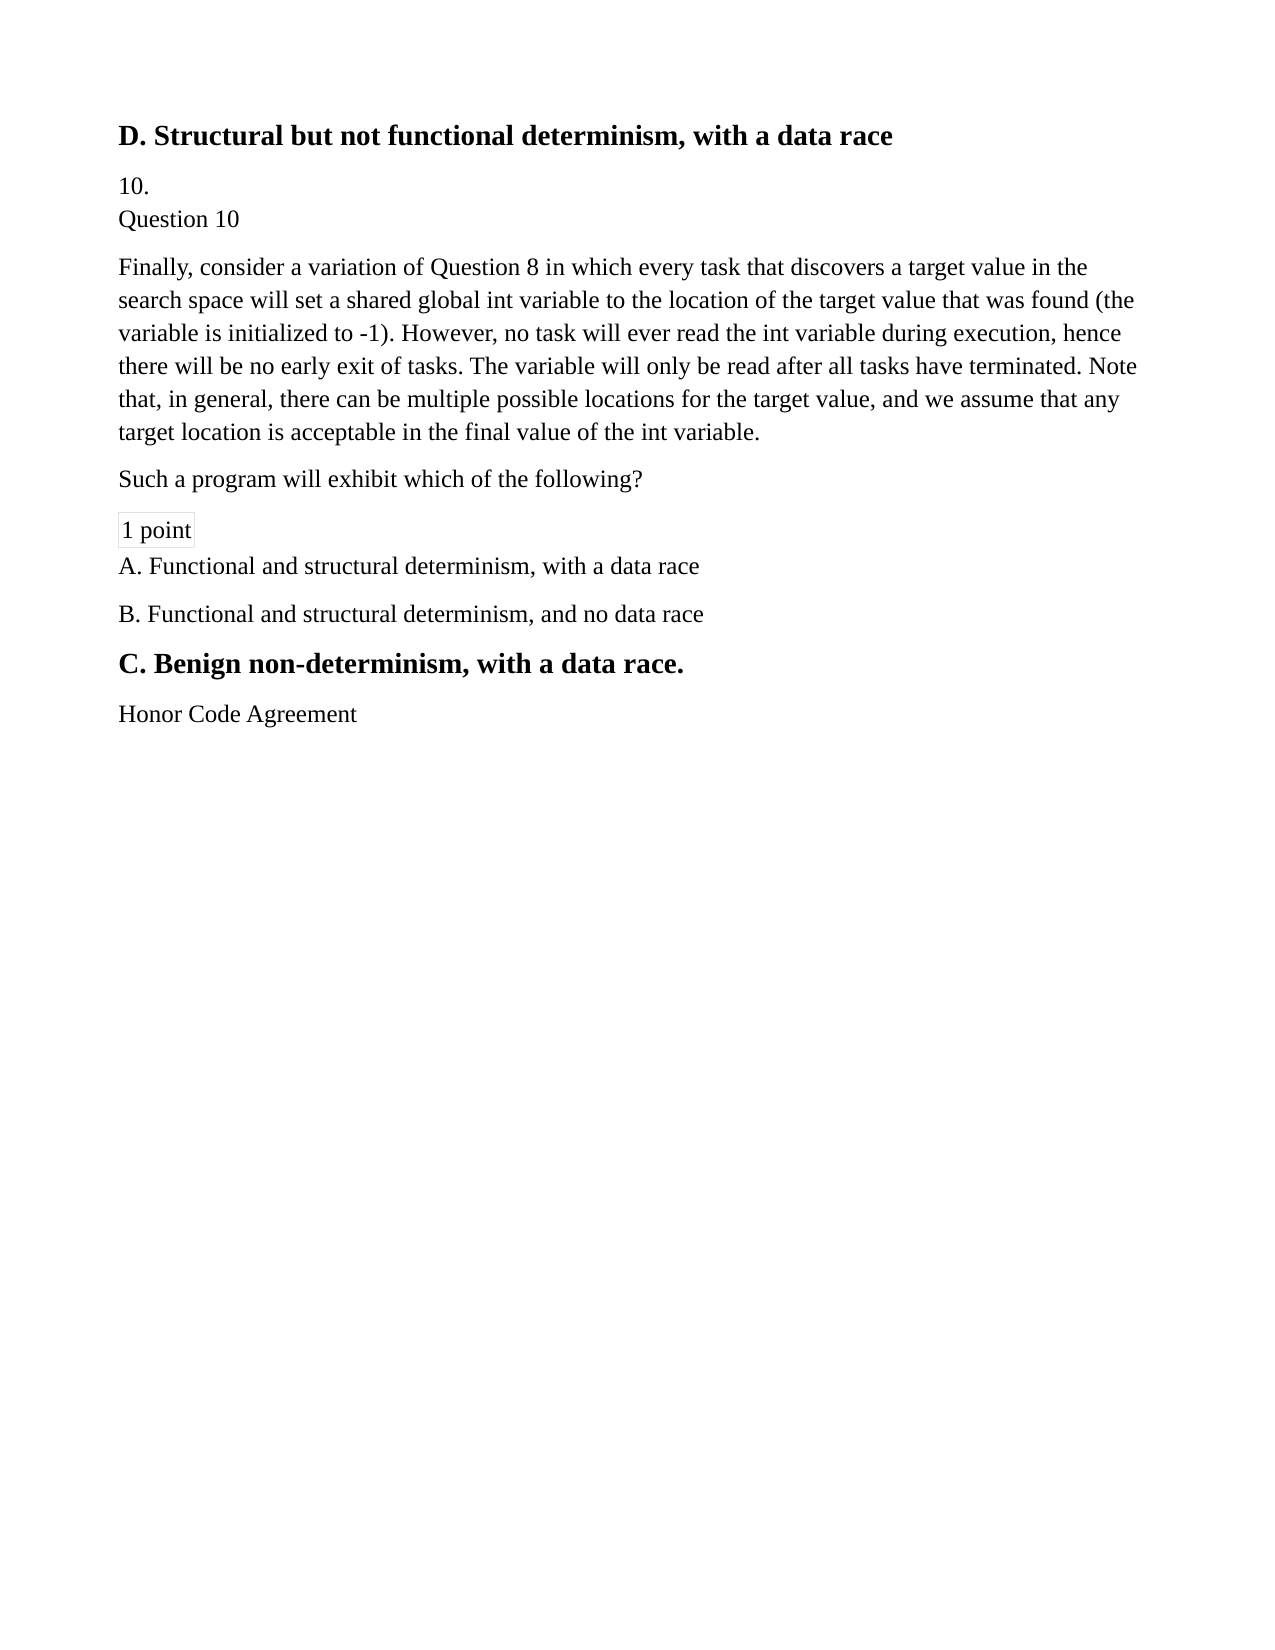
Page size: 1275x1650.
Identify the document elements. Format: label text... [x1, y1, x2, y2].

text B. Functional and structural determinism, and no data race [118, 599, 1157, 627]
text Honor Code Agreement [118, 699, 1157, 728]
text Finally, consider a variation of Question 8 in which every task that discovers a target value in the search space will set a shared global int variable to the location of the target value that was found (the variable is initialized to -1). However, no task will ever read the int variable during execution, hence there will be no early exit of tasks. The variable will only be read after all tasks have terminated. Note that, in general, there can be multiple possible locations for the target value, and we assume that any target location is acceptable in the final value of the int variable. [118, 252, 1157, 446]
text Such a program will exhibit which of the following? [118, 464, 1157, 493]
text A. Functional and structural determinism, with a data race [118, 551, 1157, 580]
text C. Benign non-determinism, with a data race. [118, 646, 1157, 680]
text 1 point [119, 513, 194, 547]
text [195, 512, 1157, 547]
text Question 10 [118, 204, 1157, 233]
text 10. [118, 171, 1157, 200]
text D. Structural but not functional determinism, with a data race [118, 118, 1157, 152]
